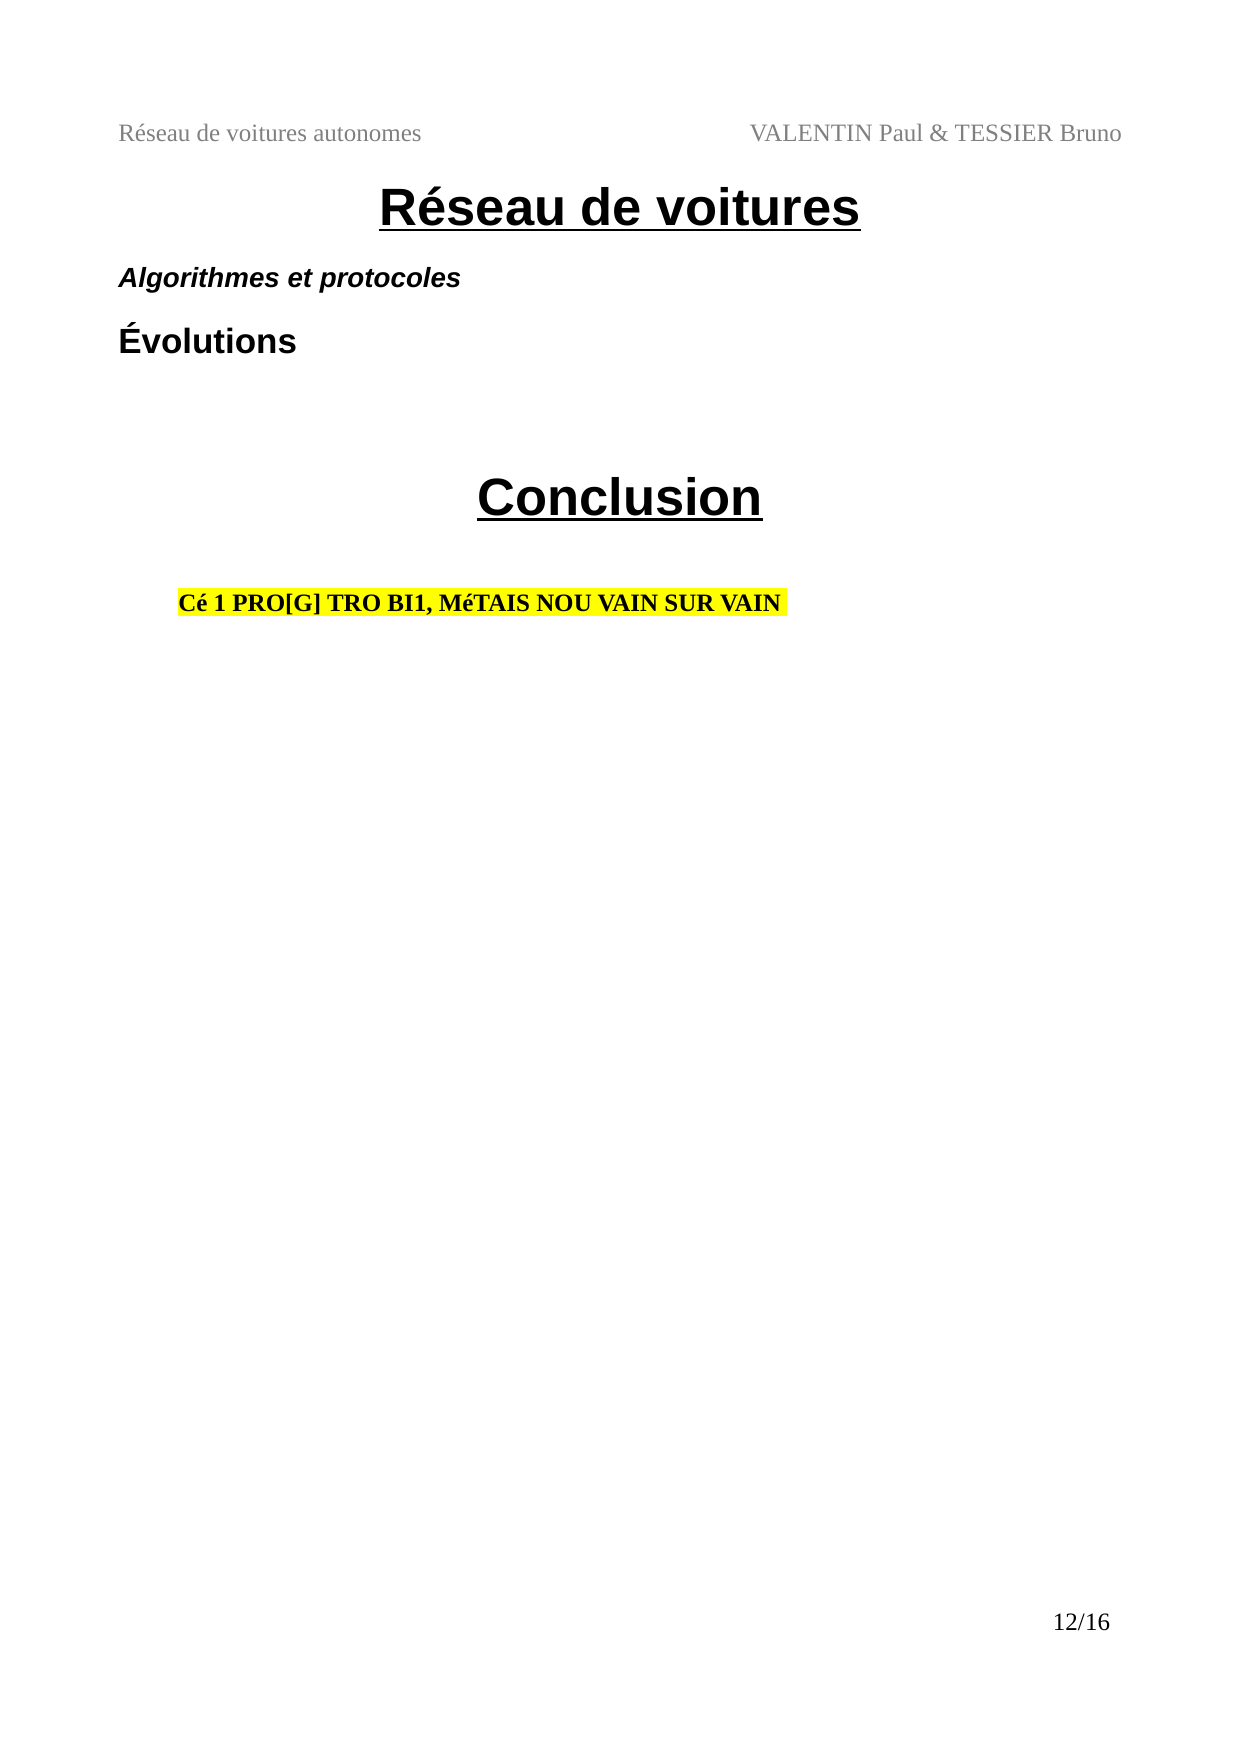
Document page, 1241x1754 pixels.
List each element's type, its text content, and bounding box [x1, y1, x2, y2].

subtitle Réseau de voitures [118, 176, 1122, 237]
text Cé 1 PRO[G] TRO BI1, MéTAIS NOU VAIN SUR VAIN [118, 588, 1122, 616]
subtitle Évolutions [118, 321, 1122, 361]
subtitle Algorithmes et protocoles [118, 262, 1122, 294]
subtitle Conclusion [118, 466, 1122, 526]
